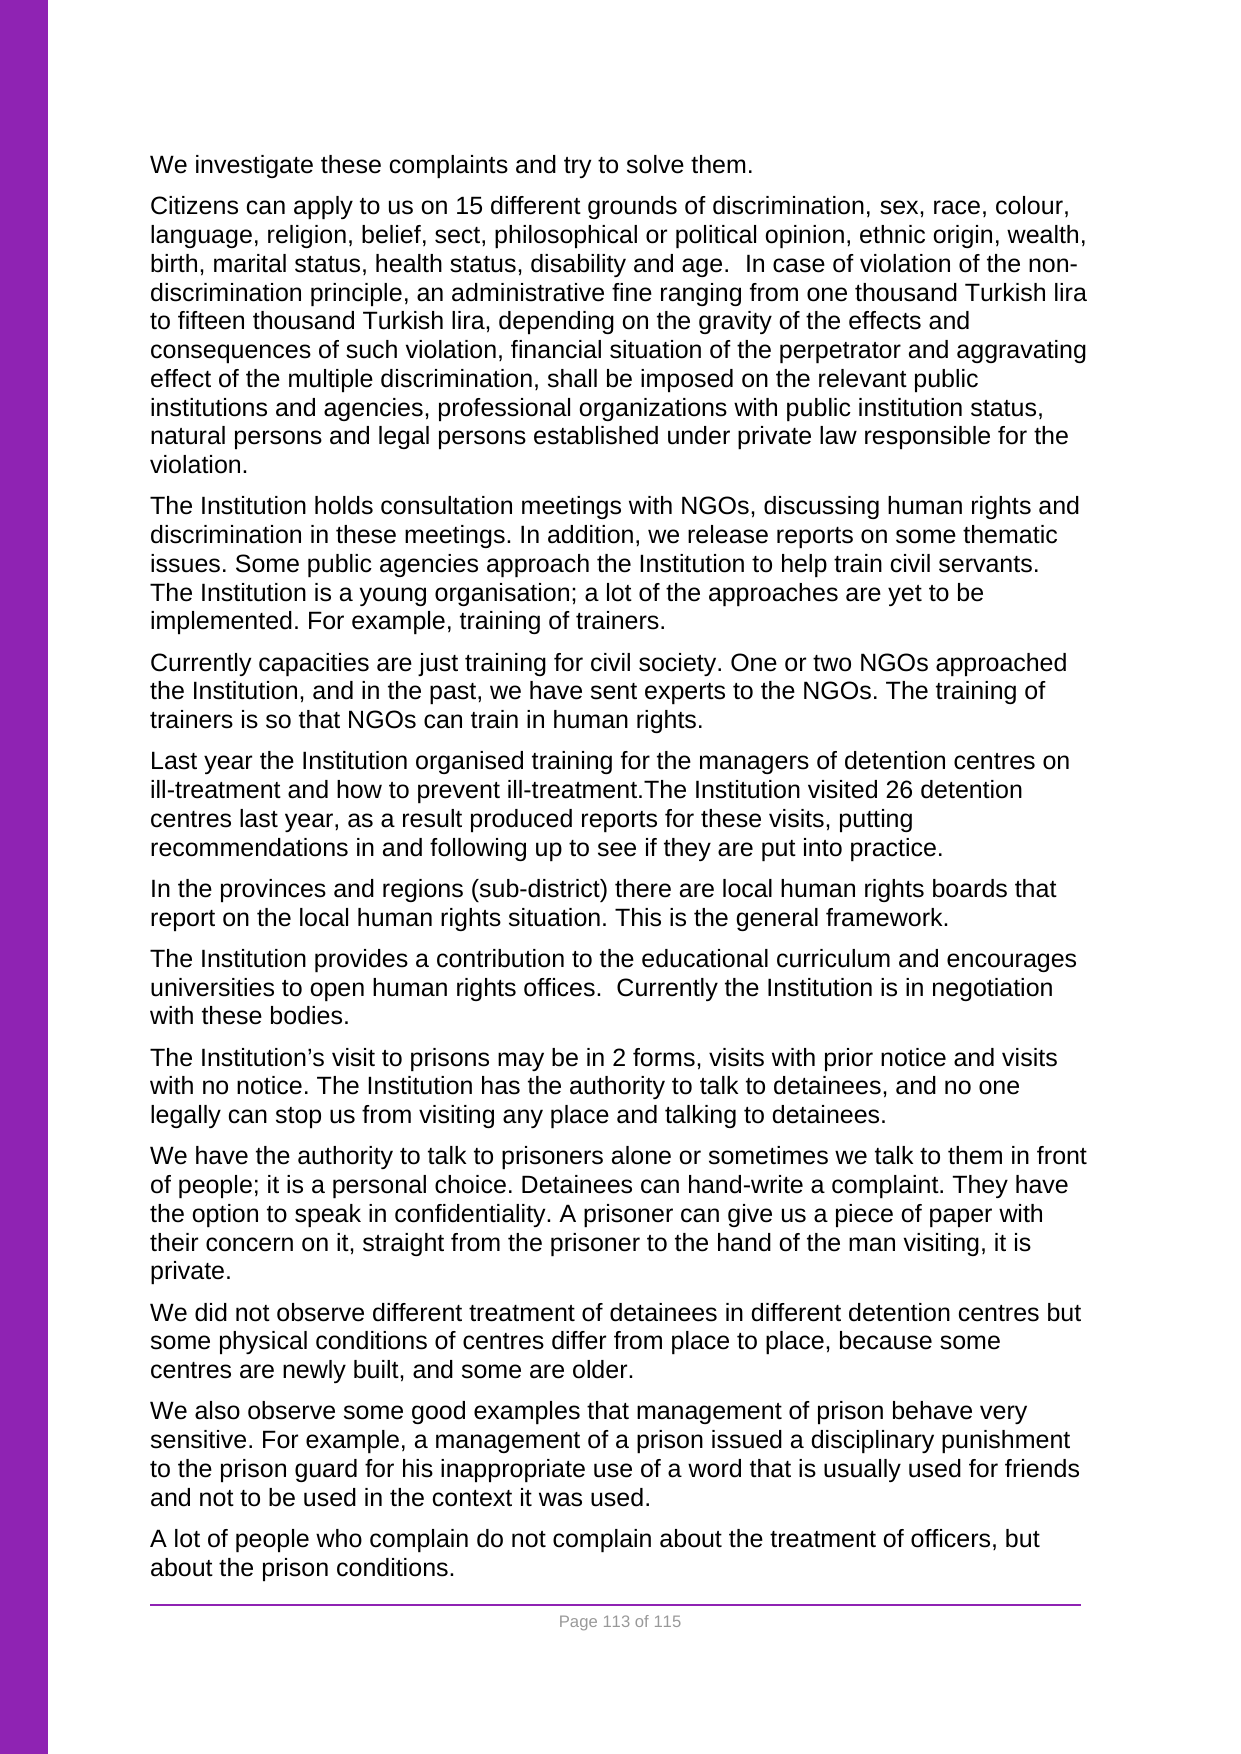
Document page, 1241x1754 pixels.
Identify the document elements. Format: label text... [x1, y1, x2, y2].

text A lot of people who complain do not complain about the treatment of officers, but about the prison conditions. [150, 1524, 1090, 1581]
text Currently capacities are just training for civil society. One or two NGOs approached the Institution, and in the past, we have sent experts to the NGOs. The training of trainers is so that NGOs can train in human rights. [150, 647, 1090, 734]
text The Institution’s visit to prisons may be in 2 forms, visits with prior notice and visits with no notice. The Institution has the authority to talk to detainees, and no one legally can stop us from visiting any place and talking to detainees. [150, 1042, 1090, 1129]
text Last year the Institution organised training for the managers of detention centres on ill-treatment and how to prevent ill-treatment.The Institution visited 26 detention centres last year, as a result produced reports for these visits, putting recommendations in and following up to see if they are put into practice. [150, 746, 1090, 861]
text The Institution provides a contribution to the educational curriculum and encourages universities to open human rights offices. Currently the Institution is in negotiation with these bodies. [150, 944, 1090, 1030]
text In the provinces and regions (sub-district) there are local human rights boards that report on the local human rights situation. This is the general framework. [150, 874, 1090, 931]
text The Institution holds consultation meetings with NGOs, discussing human rights and discrimination in these meetings. In addition, we release reports on some thematic issues. Some public agencies approach the Institution to help train civil servants. The Institution is a young organisation; a lot of the approaches are yet to be implemented. For example, training of trainers. [150, 491, 1090, 635]
text We investigate these complaints and try to solve them. [150, 150, 1090, 179]
text We have the authority to talk to prisoners alone or sometimes we talk to them in front of people; it is a personal choice. Detainees can hand-write a complaint. They have the option to speak in confidentiality. A prisoner can give us a piece of paper with their concern on it, straight from the prisoner to the hand of the man visiting, it is private. [150, 1141, 1090, 1285]
text Citizens can apply to us on 15 different grounds of discrimination, sex, race, colour, language, religion, belief, sect, philosophical or political opinion, ethnic origin, wealth, birth, marital status, health status, disability and age. In case of violation of the non-discrimination principle, an administrative fine ranging from one thousand Turkish lira to fifteen thousand Turkish lira, depending on the gravity of the effects and consequences of such violation, financial situation of the perpetrator and aggravating effect of the multiple discrimination, shall be imposed on the relevant public institutions and agencies, professional organizations with public institution status, natural persons and legal persons established under private law responsible for the violation. [150, 191, 1090, 479]
text We did not observe different treatment of detainees in different detention centres but some physical conditions of centres differ from place to place, because some centres are newly built, and some are older. [150, 1297, 1090, 1384]
text We also observe some good examples that management of prison behave very sensitive. For example, a management of a prison issued a disciplinary punishment to the prison guard for his inappropriate use of a word that is usually used for friends and not to be used in the context it was used. [150, 1396, 1090, 1511]
